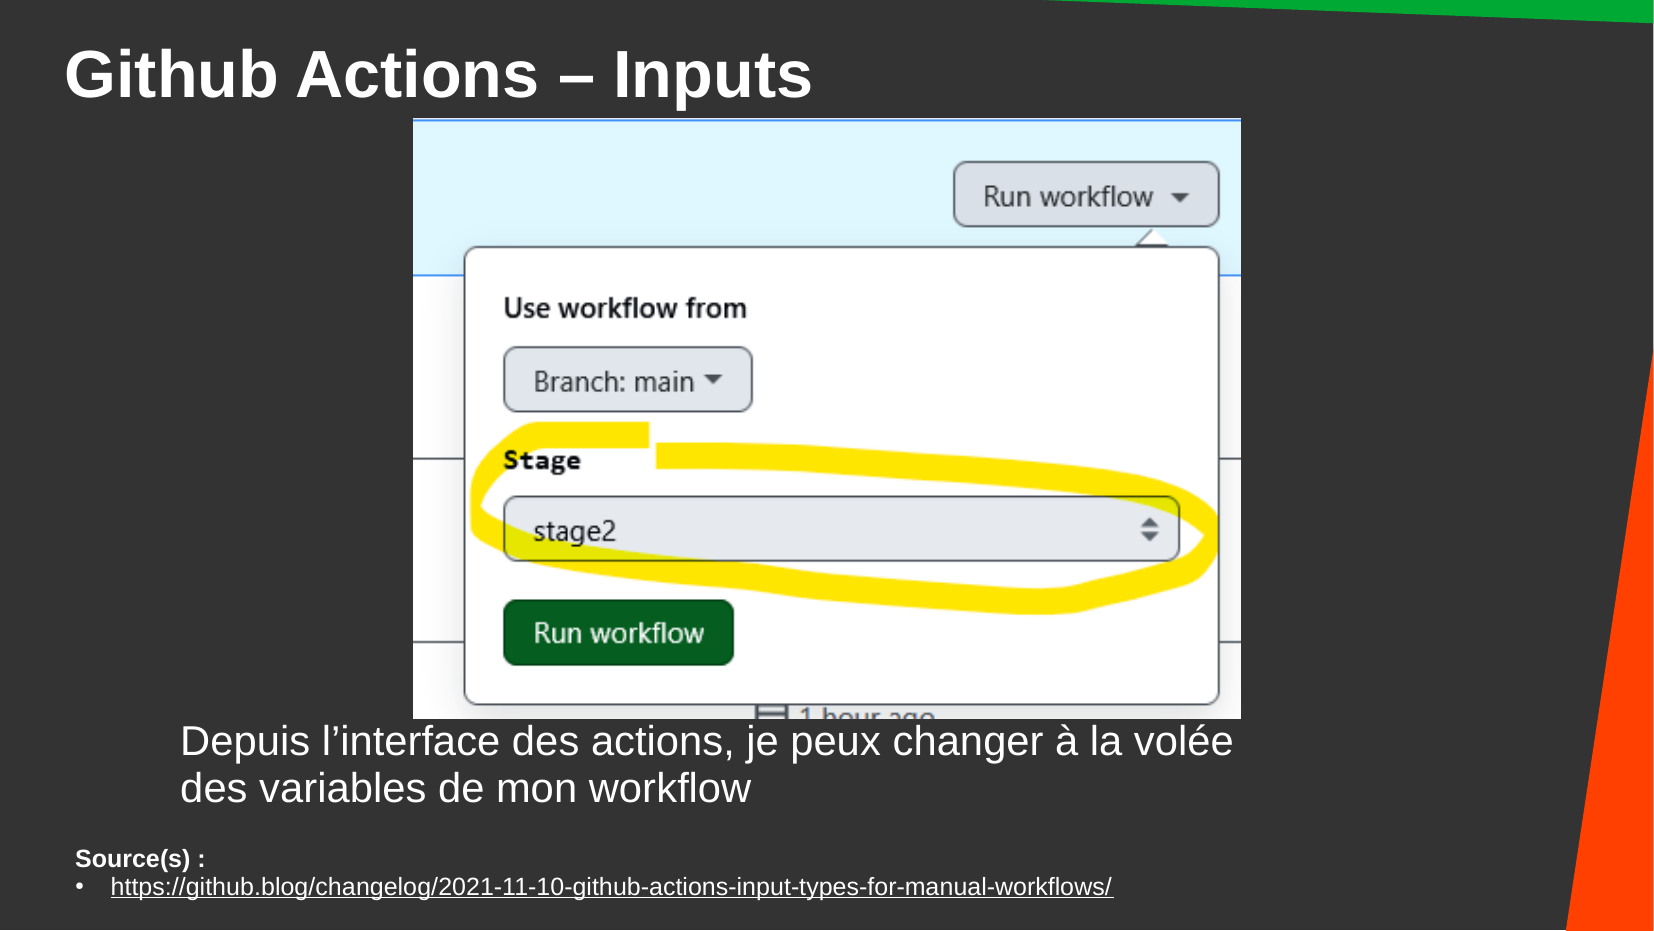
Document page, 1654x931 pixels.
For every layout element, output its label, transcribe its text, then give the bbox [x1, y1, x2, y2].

text_box [1565, 344, 1654, 931]
title Github Actions – Inputs [64, 37, 1577, 119]
picture [413, 118, 1241, 710]
text_box [1042, 0, 1654, 24]
text_box Source(s) : https://github.blog/changelog/2021-11-10-github-actions-input-types-for-manual-workflows/ [60, 799, 1546, 909]
text_box Depuis l’interface des actions, je peux changer à la volée des variables de mon workflow [165, 710, 1300, 819]
